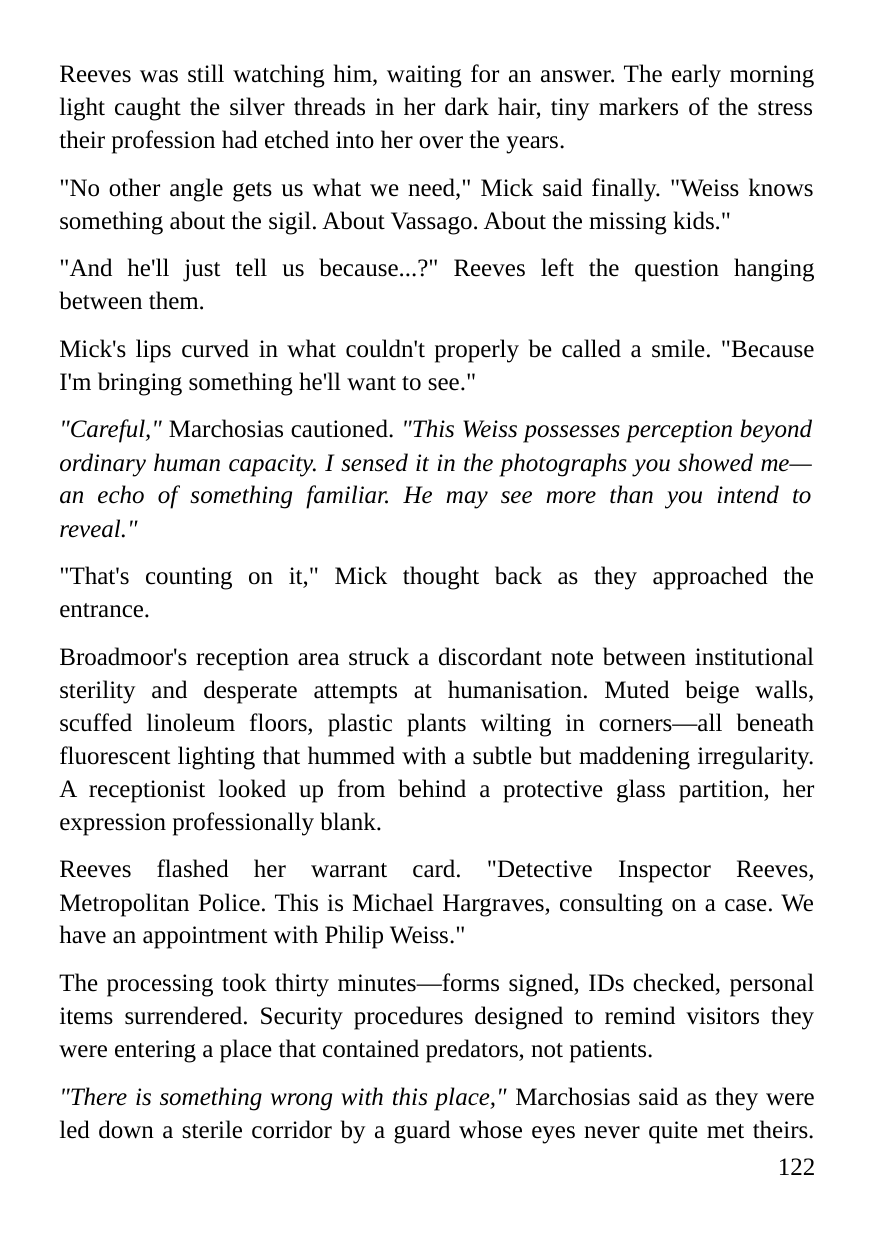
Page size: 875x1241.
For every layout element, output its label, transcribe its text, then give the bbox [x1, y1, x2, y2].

text "No other angle gets us what we need," Mick said finally. "Weiss knows something about the sigil. About Vassago. About the missing kids." [59, 173, 815, 234]
text "There is something wrong with this place," Marchosias said as they were led down a sterile corridor by a guard whose eyes never quite met theirs. [59, 1082, 815, 1144]
text Reeves was still watching him, waiting for an answer. The early morning light caught the silver threads in her dark hair, tiny markers of the stress their profession had etched into her over the years. [59, 59, 815, 154]
text Mick's lips curved in what couldn't properly be called a smile. "Because I'm bringing something he'll want to see." [59, 334, 815, 396]
text The processing took thirty minutes—forms signed, IDs checked, personal items surrendered. Security procedures designed to remind visitors they were entering a place that contained predators, not patients. [59, 968, 815, 1063]
text Broadmoor's reception area struck a discordant note between institutional sterility and desperate attempts at humanisation. Muted beige walls, scuffed linoleum floors, plastic plants wilting in corners—all beneath fluorescent lighting that hummed with a subtle but maddening irregularity. A receptionist looked up from behind a protective glass partition, her expression professionally blank. [59, 642, 815, 836]
text "That's counting on it," Mick thought back as they approached the entrance. [59, 561, 815, 623]
text "And he'll just tell us because...?" Reeves left the question hanging between them. [59, 253, 815, 315]
text Reeves flashed her warrant card. "Detective Inspector Reeves, Metropolitan Police. This is Michael Hargraves, consulting on a case. We have an appointment with Philip Weiss." [59, 854, 815, 949]
text "Careful," Marchosias cautioned. "This Weiss possesses perception beyond ordinary human capacity. I sensed it in the photographs you showed me—an echo of something familiar. He may see more than you intend to reveal." [59, 414, 815, 542]
